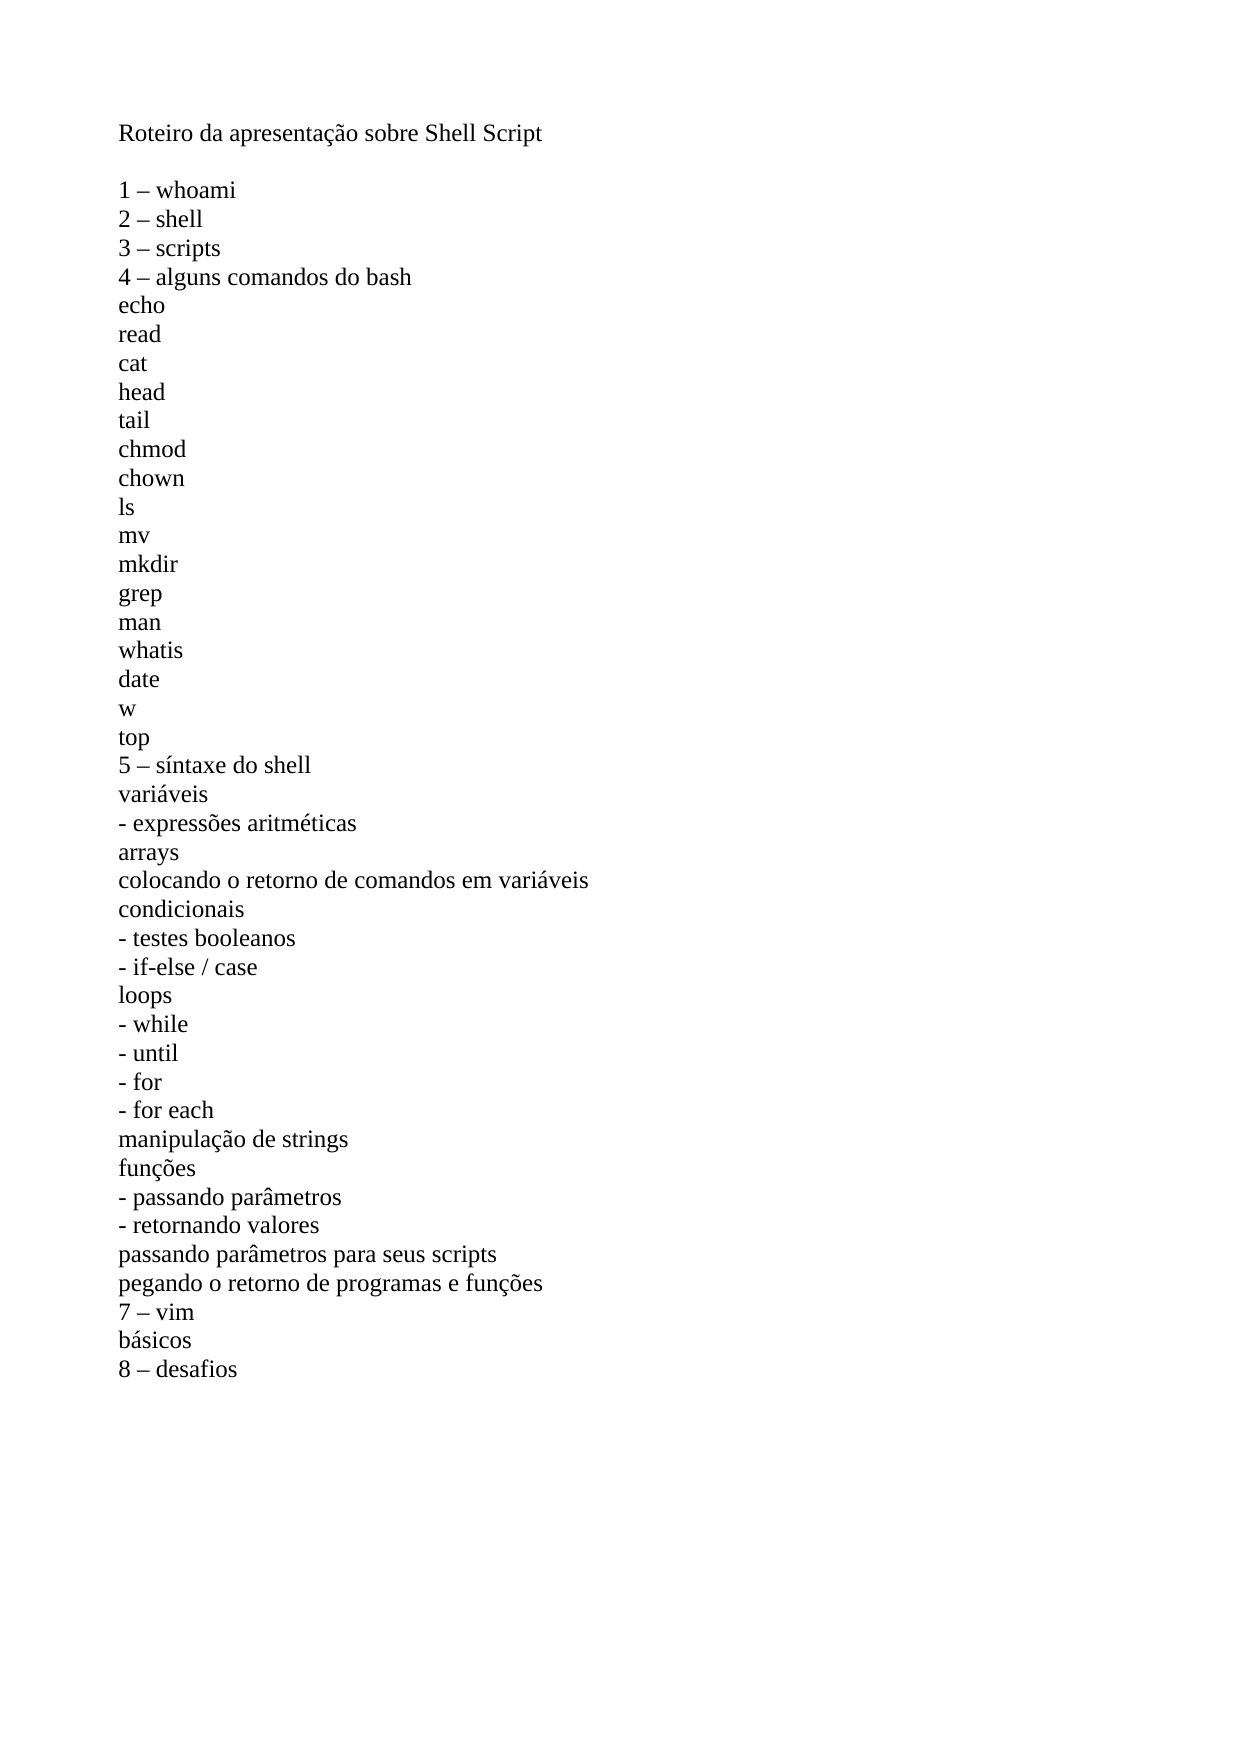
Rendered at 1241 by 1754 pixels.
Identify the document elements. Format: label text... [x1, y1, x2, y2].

text cat [118, 348, 1122, 377]
text - for [118, 1067, 1122, 1096]
text Roteiro da apresentação sobre Shell Script [118, 118, 1122, 147]
text funções [118, 1153, 1122, 1182]
text chown [118, 463, 1122, 492]
text echo [118, 291, 1122, 319]
text manipulação de strings [118, 1124, 1122, 1153]
text head [118, 377, 1122, 406]
text grep [118, 578, 1122, 607]
text - until [118, 1038, 1122, 1067]
text 2 – shell [118, 204, 1122, 233]
text condicionais [118, 894, 1122, 923]
text variáveis [118, 779, 1122, 808]
text - for each [118, 1096, 1122, 1124]
text passando parâmetros para seus scripts [118, 1239, 1122, 1268]
text chmod [118, 434, 1122, 463]
text 4 – alguns comandos do bash [118, 262, 1122, 291]
text - retornando valores [118, 1211, 1122, 1239]
text - testes booleanos [118, 923, 1122, 952]
text - expressões aritméticas [118, 808, 1122, 837]
text colocando o retorno de comandos em variáveis [118, 866, 1122, 894]
text read [118, 319, 1122, 348]
text mkdir [118, 549, 1122, 578]
text básicos [118, 1326, 1122, 1354]
text loops [118, 981, 1122, 1009]
text man [118, 607, 1122, 636]
text top [118, 722, 1122, 751]
text whatis [118, 636, 1122, 664]
text 1 – whoami [118, 176, 1122, 204]
text - while [118, 1009, 1122, 1038]
text 3 – scripts [118, 233, 1122, 262]
text - passando parâmetros [118, 1182, 1122, 1211]
text w [118, 693, 1122, 722]
text mv [118, 521, 1122, 549]
text - if-else / case [118, 952, 1122, 981]
text 8 – desafios [118, 1354, 1122, 1383]
text 5 – síntaxe do shell [118, 751, 1122, 779]
text date [118, 664, 1122, 693]
text arrays [118, 837, 1122, 866]
text 7 – vim [118, 1297, 1122, 1326]
text pegando o retorno de programas e funções [118, 1268, 1122, 1297]
text tail [118, 406, 1122, 434]
text ls [118, 492, 1122, 521]
